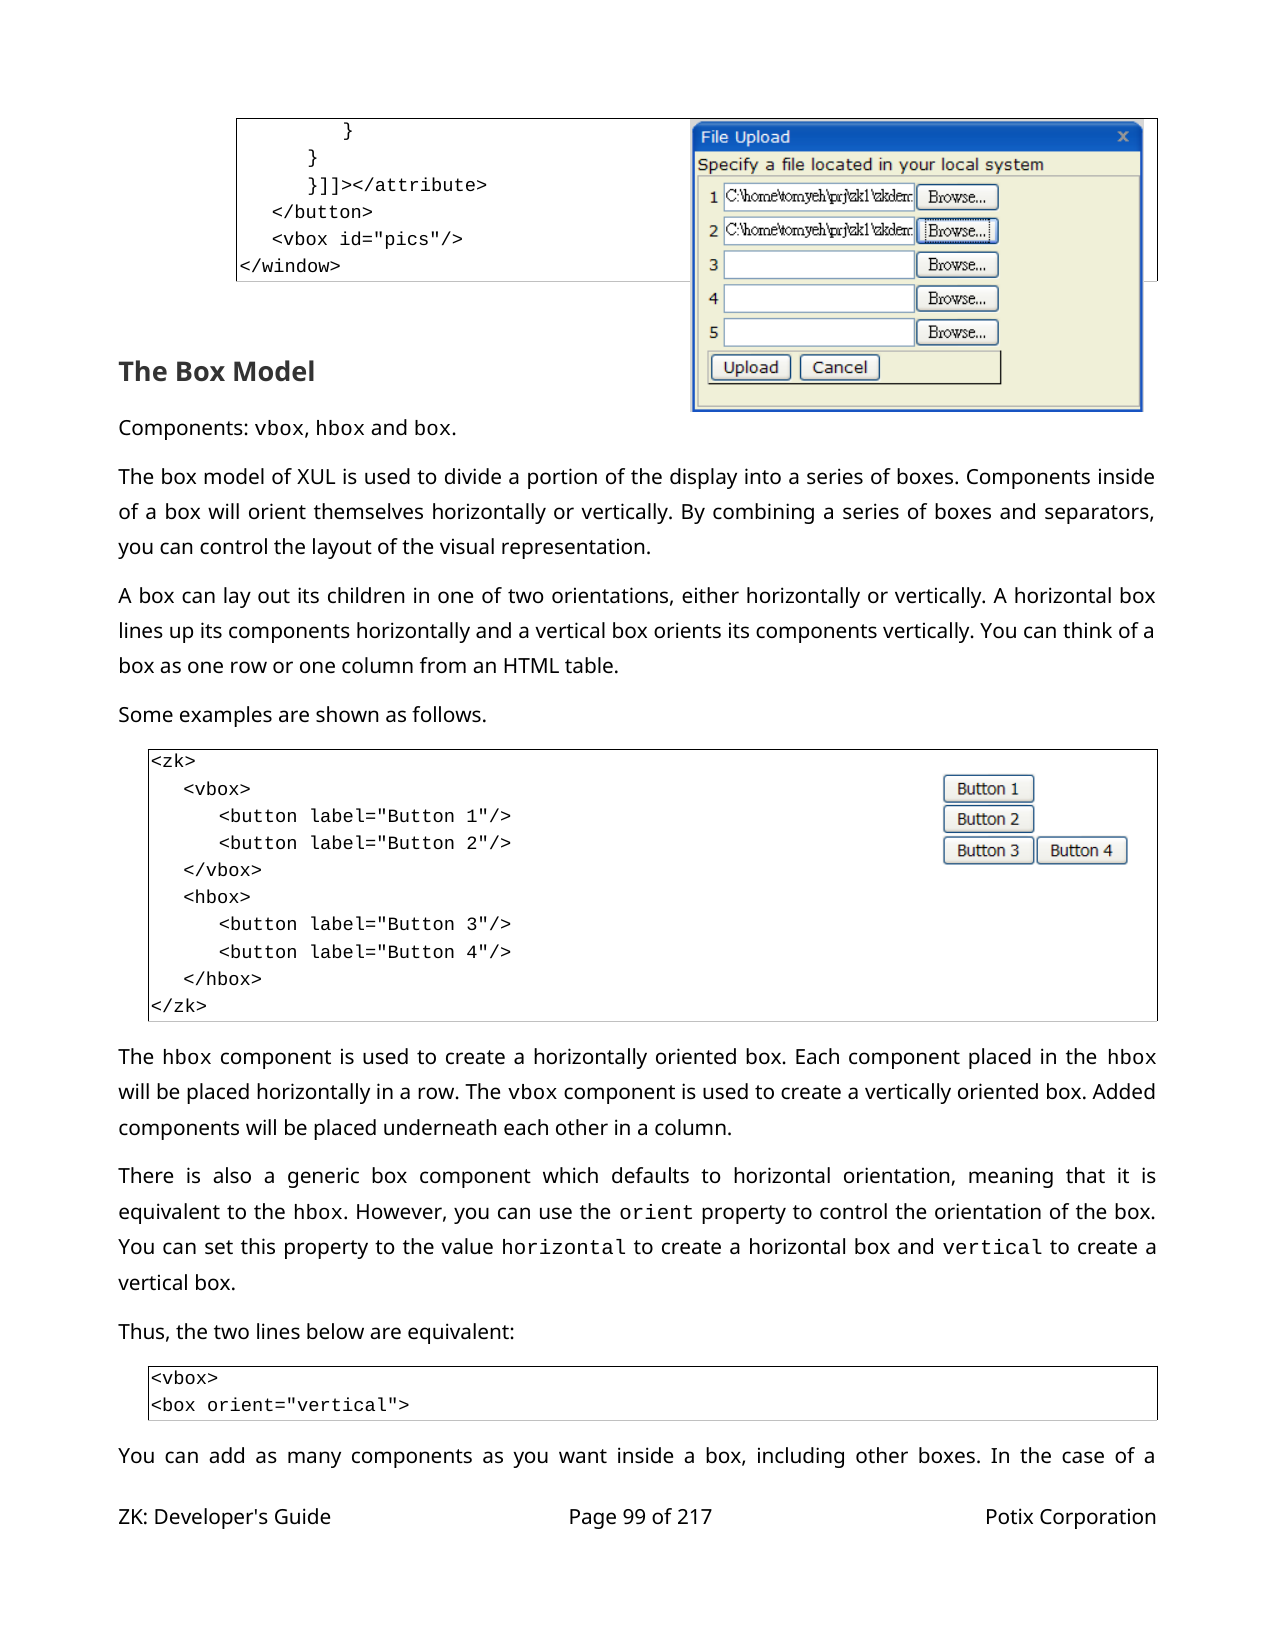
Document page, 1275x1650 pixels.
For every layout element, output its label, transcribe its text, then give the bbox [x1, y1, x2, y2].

text [1144, 172, 1157, 197]
text You can add as many components as you want inside a box, including other boxes. In the case of a [118, 1441, 1157, 1469]
text [1131, 776, 1157, 801]
text [1131, 831, 1157, 855]
subtitle The Box Model [118, 352, 690, 389]
text <box orient="vertical"> [149, 1393, 1157, 1420]
text [1144, 254, 1157, 281]
text The box model of XUL is used to divide a portion of the display into a series of boxes. Components inside of a box will orient themselves horizontally or vertically. By combining a series of boxes and separators, you can control the layout of the visual representation. [118, 462, 1157, 560]
text <button label="Button 3"/> [149, 912, 1157, 937]
text <vbox> [149, 776, 939, 801]
text The hbox component is used to create a horizontally oriented box. Each component placed in the hbox will be placed horizontally in a row. The vbox component is used to create a vertically oriented box. Added components will be placed underneath each other in a column. [118, 1042, 1157, 1141]
text <hbox> [149, 885, 1157, 909]
subtitle [1144, 352, 1157, 389]
text }]]></attribute> [237, 172, 690, 197]
text <vbox id="pics"/> [237, 227, 690, 251]
text </zk> [149, 994, 1157, 1021]
text [1144, 200, 1157, 224]
text There is also a generic box component which defaults to horizontal orientation, meaning that it is equivalent to the hbox. However, you can use the orient property to control the orientation of the box. You can set this property to the value horizontal to create a horizontal box and vertical to create a vertical box. [118, 1162, 1157, 1296]
text <vbox> [149, 1367, 1157, 1390]
text <button label="Button 2"/> [149, 831, 939, 855]
text Thus, the two lines below are equivalent: [118, 1317, 1157, 1345]
text Some examples are shown as follows. [118, 700, 1157, 728]
text </hbox> [149, 967, 1157, 991]
text <zk> [149, 750, 1157, 773]
picture [939, 770, 1131, 868]
text <button label="Button 4"/> [149, 939, 1157, 964]
text [1131, 803, 1157, 828]
text Components: vbox, hbox and box. [118, 413, 1157, 441]
picture [690, 119, 1144, 412]
text [1144, 119, 1157, 142]
text </vbox> [149, 858, 1157, 882]
text [1144, 145, 1157, 169]
text } [237, 145, 690, 169]
text </button> [237, 200, 690, 224]
text </window> [237, 254, 690, 281]
text A box can lay out its children in one of two orientations, either horizontally or vertically. A horizontal box lines up its components horizontally and a vertical box orients its components vertically. You can think of a box as one row or one column from an HTML table. [118, 581, 1157, 680]
text } [237, 119, 690, 142]
text <button label="Button 1"/> [149, 803, 939, 828]
